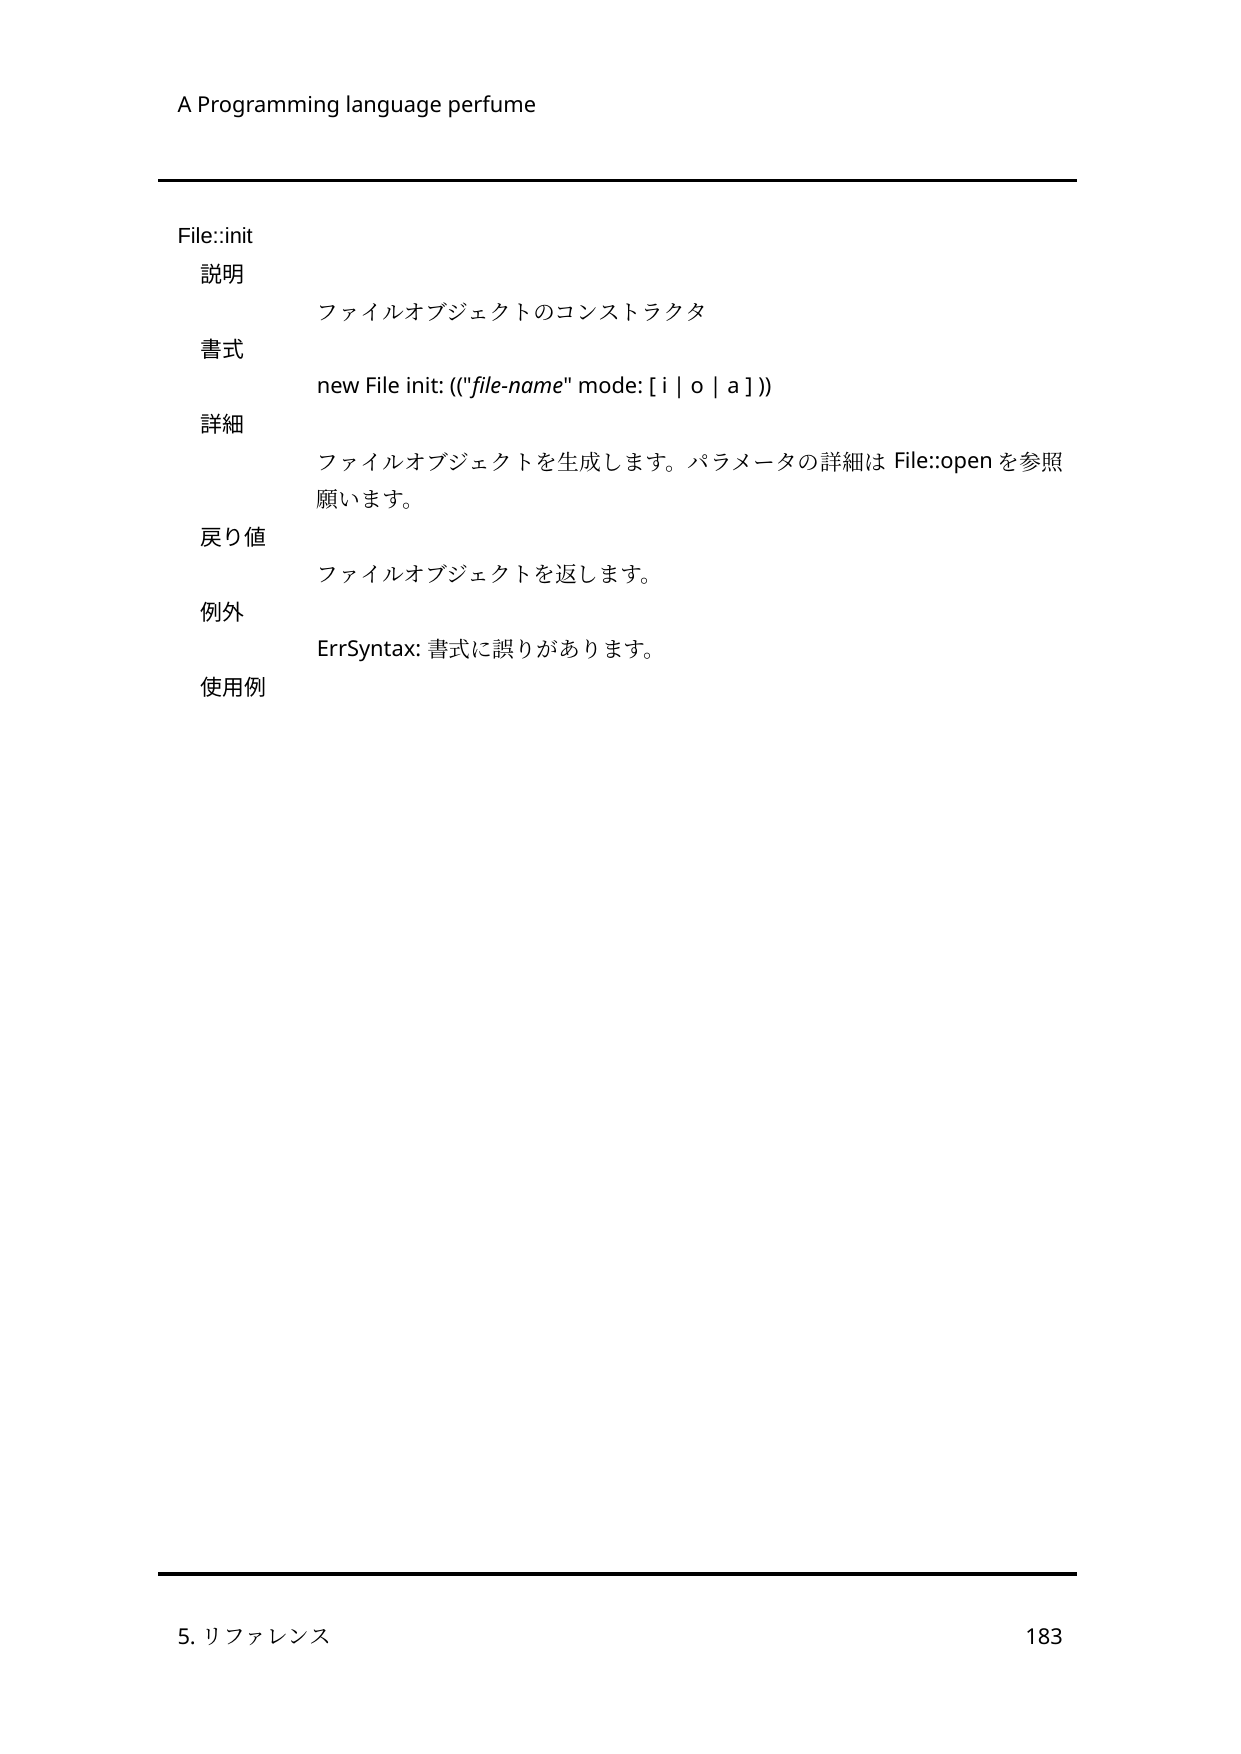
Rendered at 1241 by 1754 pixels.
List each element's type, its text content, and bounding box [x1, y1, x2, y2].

table_cell 使用例 [200, 667, 317, 742]
table_header 説明 [200, 254, 317, 329]
table_cell 詳細 [200, 404, 317, 517]
table_cell 例外 [200, 592, 317, 667]
table_cell ファイルオブジェクトを返します。 [317, 517, 1063, 592]
table_cell ErrSyntax: 書式に誤りがあります。 [317, 592, 1063, 667]
subtitle File::init [177, 217, 1063, 254]
table_cell 戻り値 [200, 517, 317, 592]
table_cell [317, 667, 1063, 742]
table_cell ファイルオブジェクトを生成します。パラメータの詳細は File::openを参照願います。 [317, 404, 1063, 517]
table_cell new File init: (("file-name" mode: [ i | o | a ] )) [317, 329, 1063, 404]
table_cell 書式 [200, 329, 317, 404]
table_header ファイルオブジェクトのコンストラクタ [317, 254, 1063, 329]
